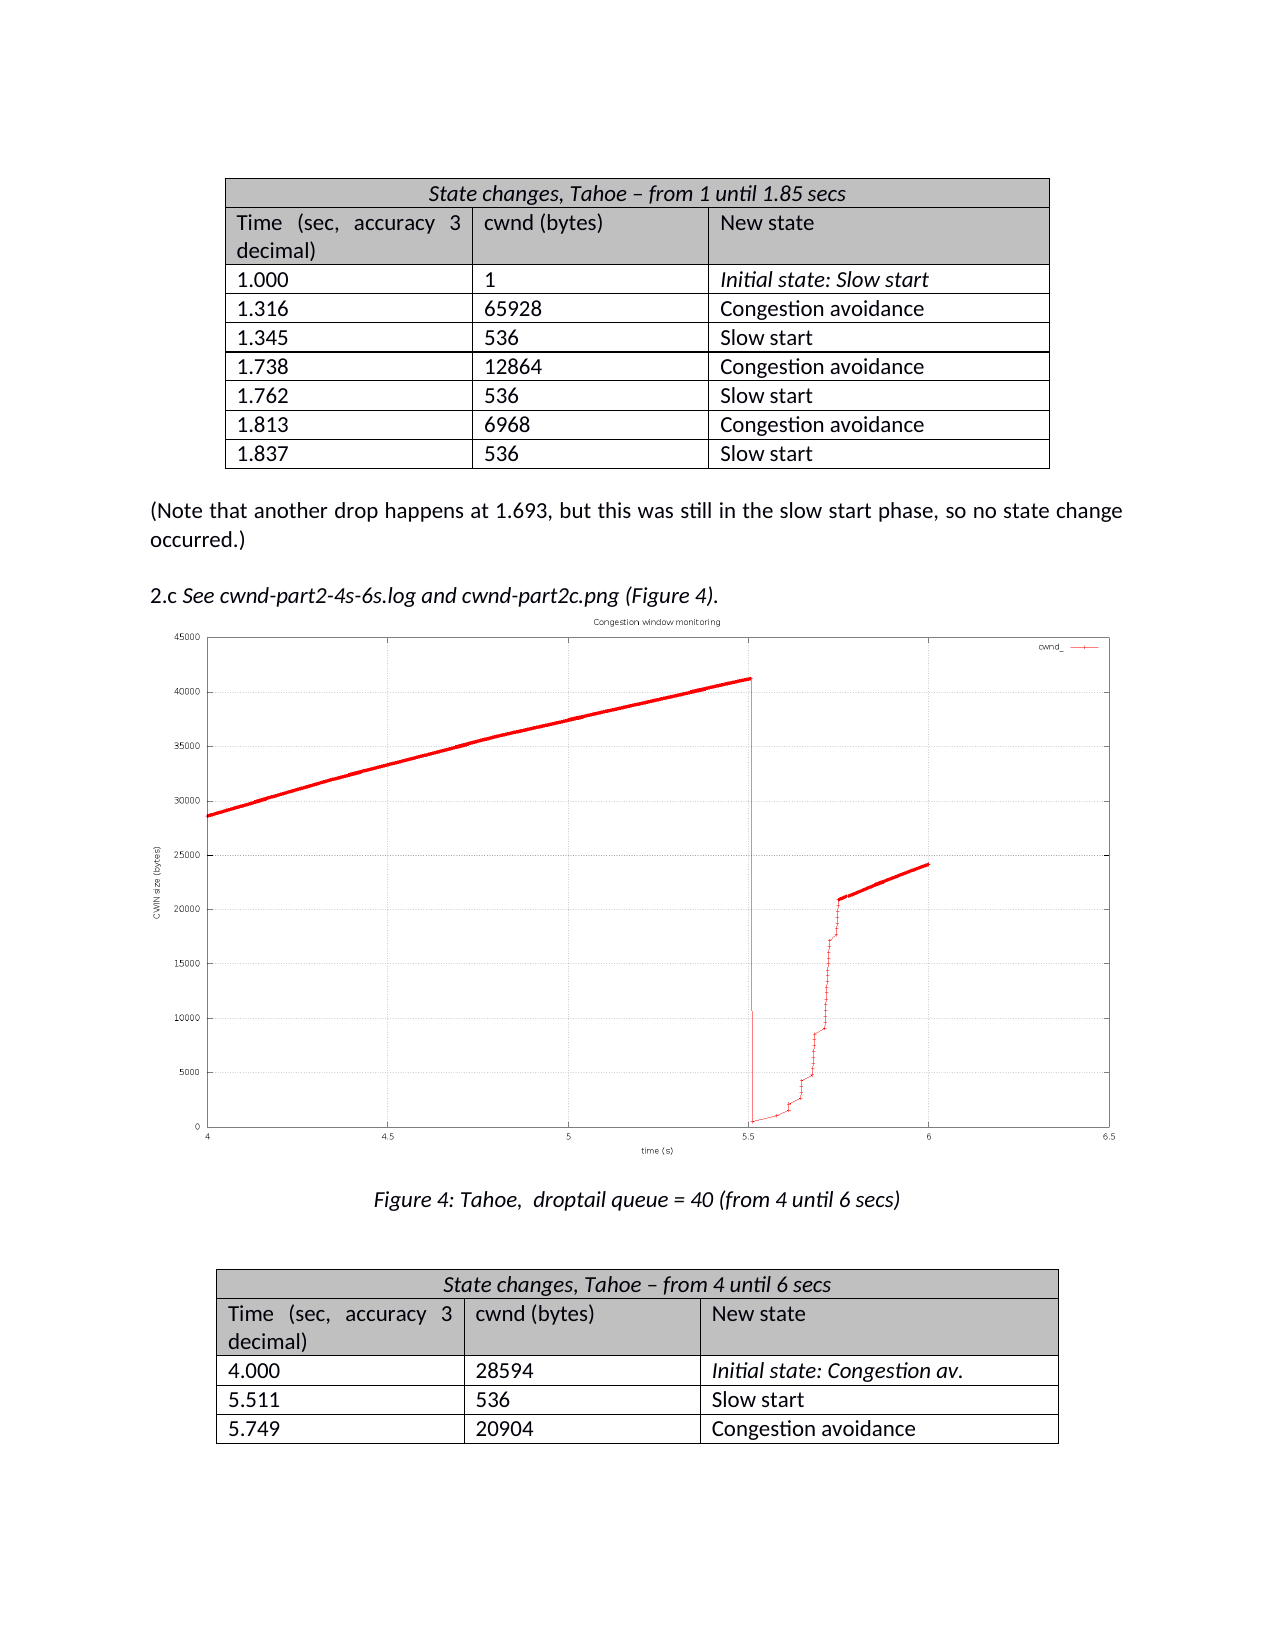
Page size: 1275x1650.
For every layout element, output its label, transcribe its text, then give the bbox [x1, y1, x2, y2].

table_cell Congestion avoidance [709, 353, 1049, 380]
table_cell Slow start [709, 381, 1049, 409]
table_cell 12864 [473, 353, 708, 380]
text (Note that another drop happens at 1.693, but this was still in the slow start phase, so no state change occurred.) [150, 497, 1125, 553]
table_cell 1.000 [226, 265, 472, 293]
table_cell Slow start [709, 440, 1049, 468]
table_cell Slow start [701, 1386, 1058, 1413]
table_cell Congestion avoidance [701, 1415, 1058, 1443]
table_cell 1.813 [226, 411, 472, 438]
table_header State changes, Tahoe – from 4 until 6 secs [217, 1270, 1058, 1298]
table_cell 1.316 [226, 294, 472, 322]
table_cell Time (sec, accuracy 3 decimal) [226, 208, 472, 264]
table_cell 4.000 [217, 1356, 464, 1384]
table_cell 536 [473, 323, 708, 351]
table_cell 1.762 [226, 381, 472, 409]
table_cell Congestion avoidance [709, 411, 1049, 438]
table_cell 536 [473, 381, 708, 409]
table_cell 1.345 [226, 323, 472, 351]
table_cell 536 [465, 1386, 700, 1413]
table_cell 20904 [465, 1415, 700, 1443]
table_cell New state [701, 1299, 1058, 1355]
table_cell Slow start [709, 323, 1049, 351]
table_cell Initial state: Congestion av. [701, 1356, 1058, 1384]
text Figure 4: Tahoe, droptail queue = 40 (from 4 until 6 secs) [150, 1185, 1125, 1213]
table_cell 5.511 [217, 1386, 464, 1413]
table_cell Time (sec, accuracy 3 decimal) [217, 1299, 464, 1355]
table_cell 28594 [465, 1356, 700, 1384]
table_header State changes, Tahoe – from 1 until 1.85 secs [226, 179, 1049, 207]
table_cell Initial state: Slow start [709, 265, 1049, 293]
table_cell 5.749 [217, 1415, 464, 1443]
table_cell 1.738 [226, 353, 472, 380]
table_cell Congestion avoidance [709, 294, 1049, 322]
table_cell 6968 [473, 411, 708, 438]
table_cell 1.837 [226, 440, 472, 468]
table_cell cwnd (bytes) [465, 1299, 700, 1355]
table_cell 1 [473, 265, 708, 293]
text 2.c See cwnd-part2-4s-6s.log and cwnd-part2c.png (Figure 4). [150, 581, 1125, 608]
table_cell New state [709, 208, 1049, 264]
table_cell cwnd (bytes) [473, 208, 708, 264]
table_cell 536 [473, 440, 708, 468]
table_cell 65928 [473, 294, 708, 322]
picture [150, 608, 1125, 1158]
